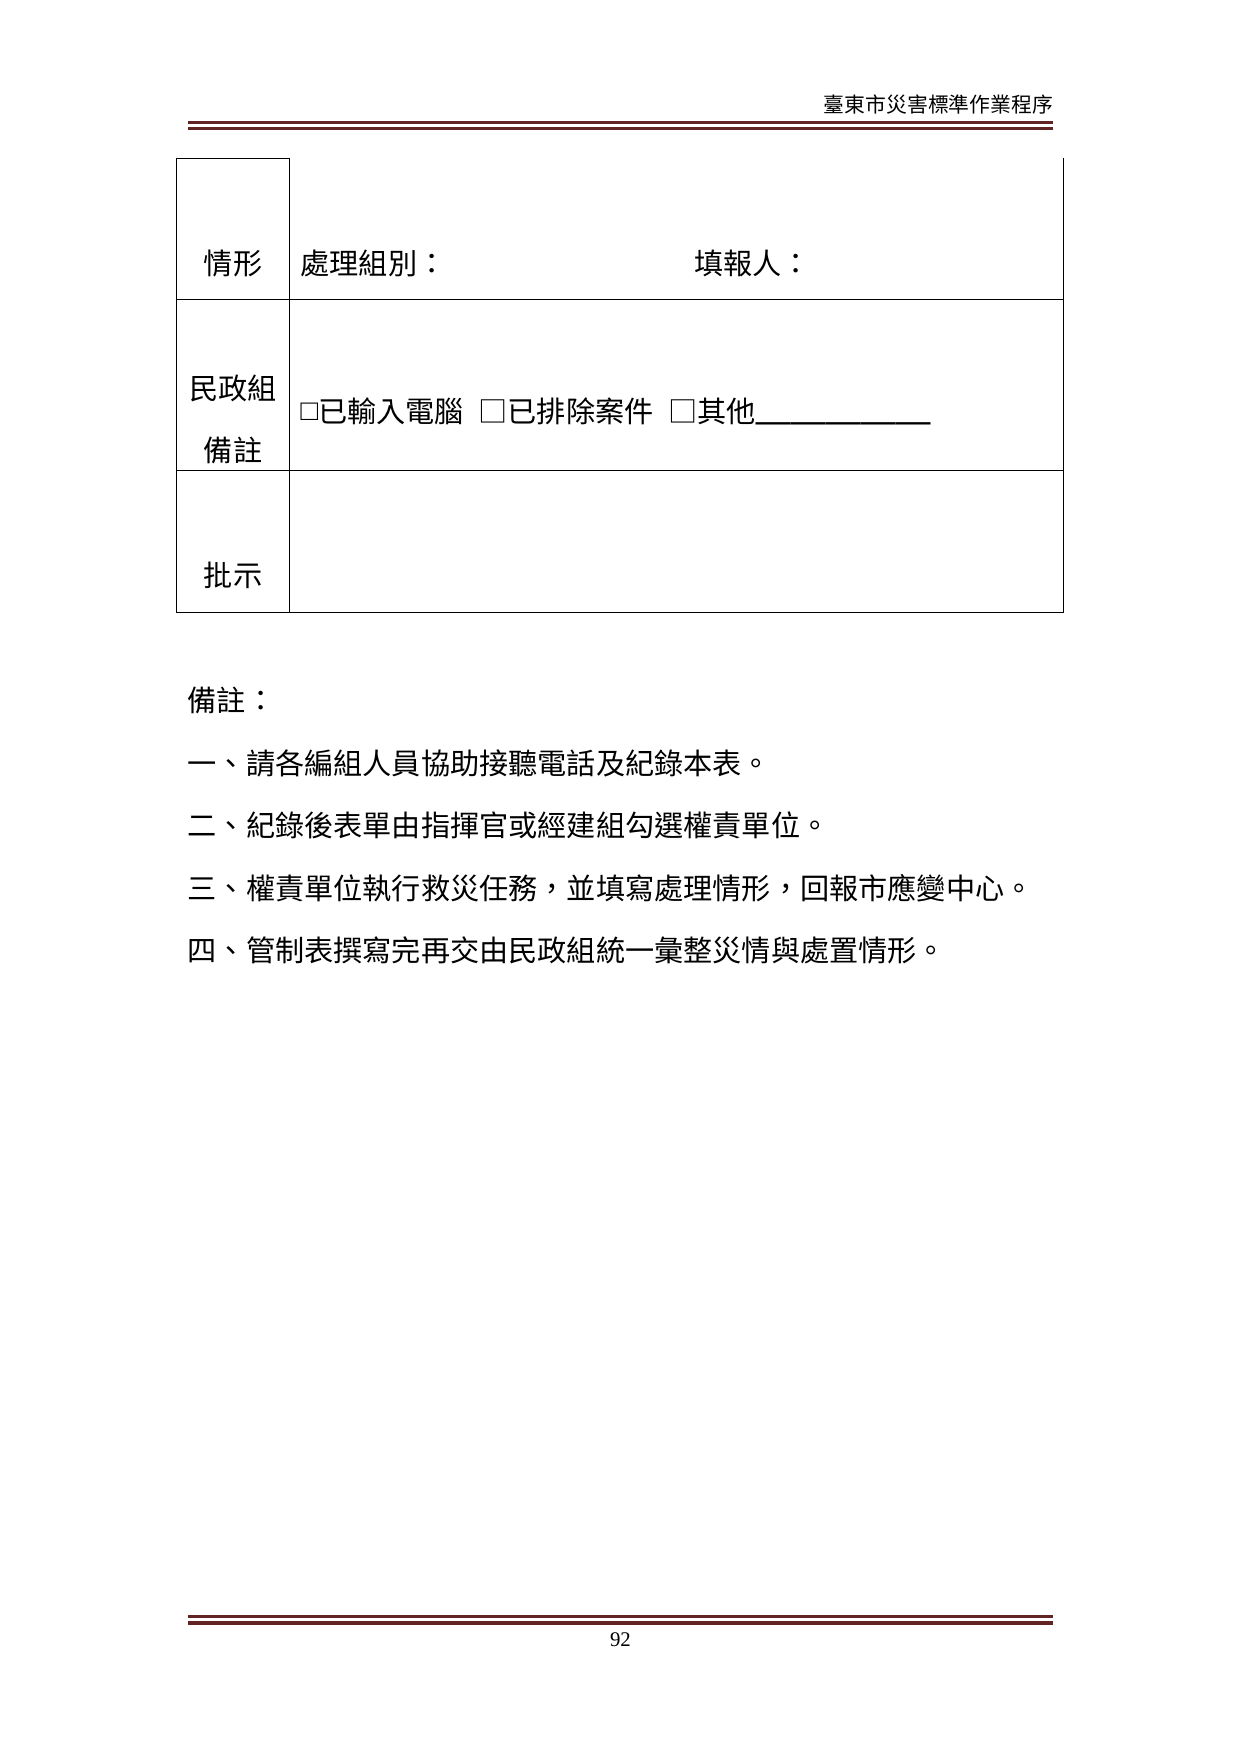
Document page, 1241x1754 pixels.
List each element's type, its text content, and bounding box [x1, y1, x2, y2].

text 四、管制表撰寫完再交由民政組統一彙整災情與處置情形。 [187, 907, 1053, 970]
table_cell [290, 471, 1063, 612]
text 二、紀錄後表單由指揮官或經建組勾選權責單位。 [187, 782, 1053, 845]
table_cell □已輸入電腦 □已排除案件 □其他__________ [290, 300, 1063, 470]
table_cell 批示 [177, 471, 289, 612]
table_cell 民政組備註 [177, 300, 289, 470]
table_cell 處理組別： 填報人： [290, 159, 1063, 299]
text 一、請各編組人員協助接聽電話及紀錄本表。 [187, 720, 1053, 782]
table_cell 情形 [177, 159, 289, 299]
text 備註： [187, 657, 1053, 720]
text 三、權責單位執行救災任務，並填寫處理情形，回報市應變中心。 [187, 845, 1053, 907]
